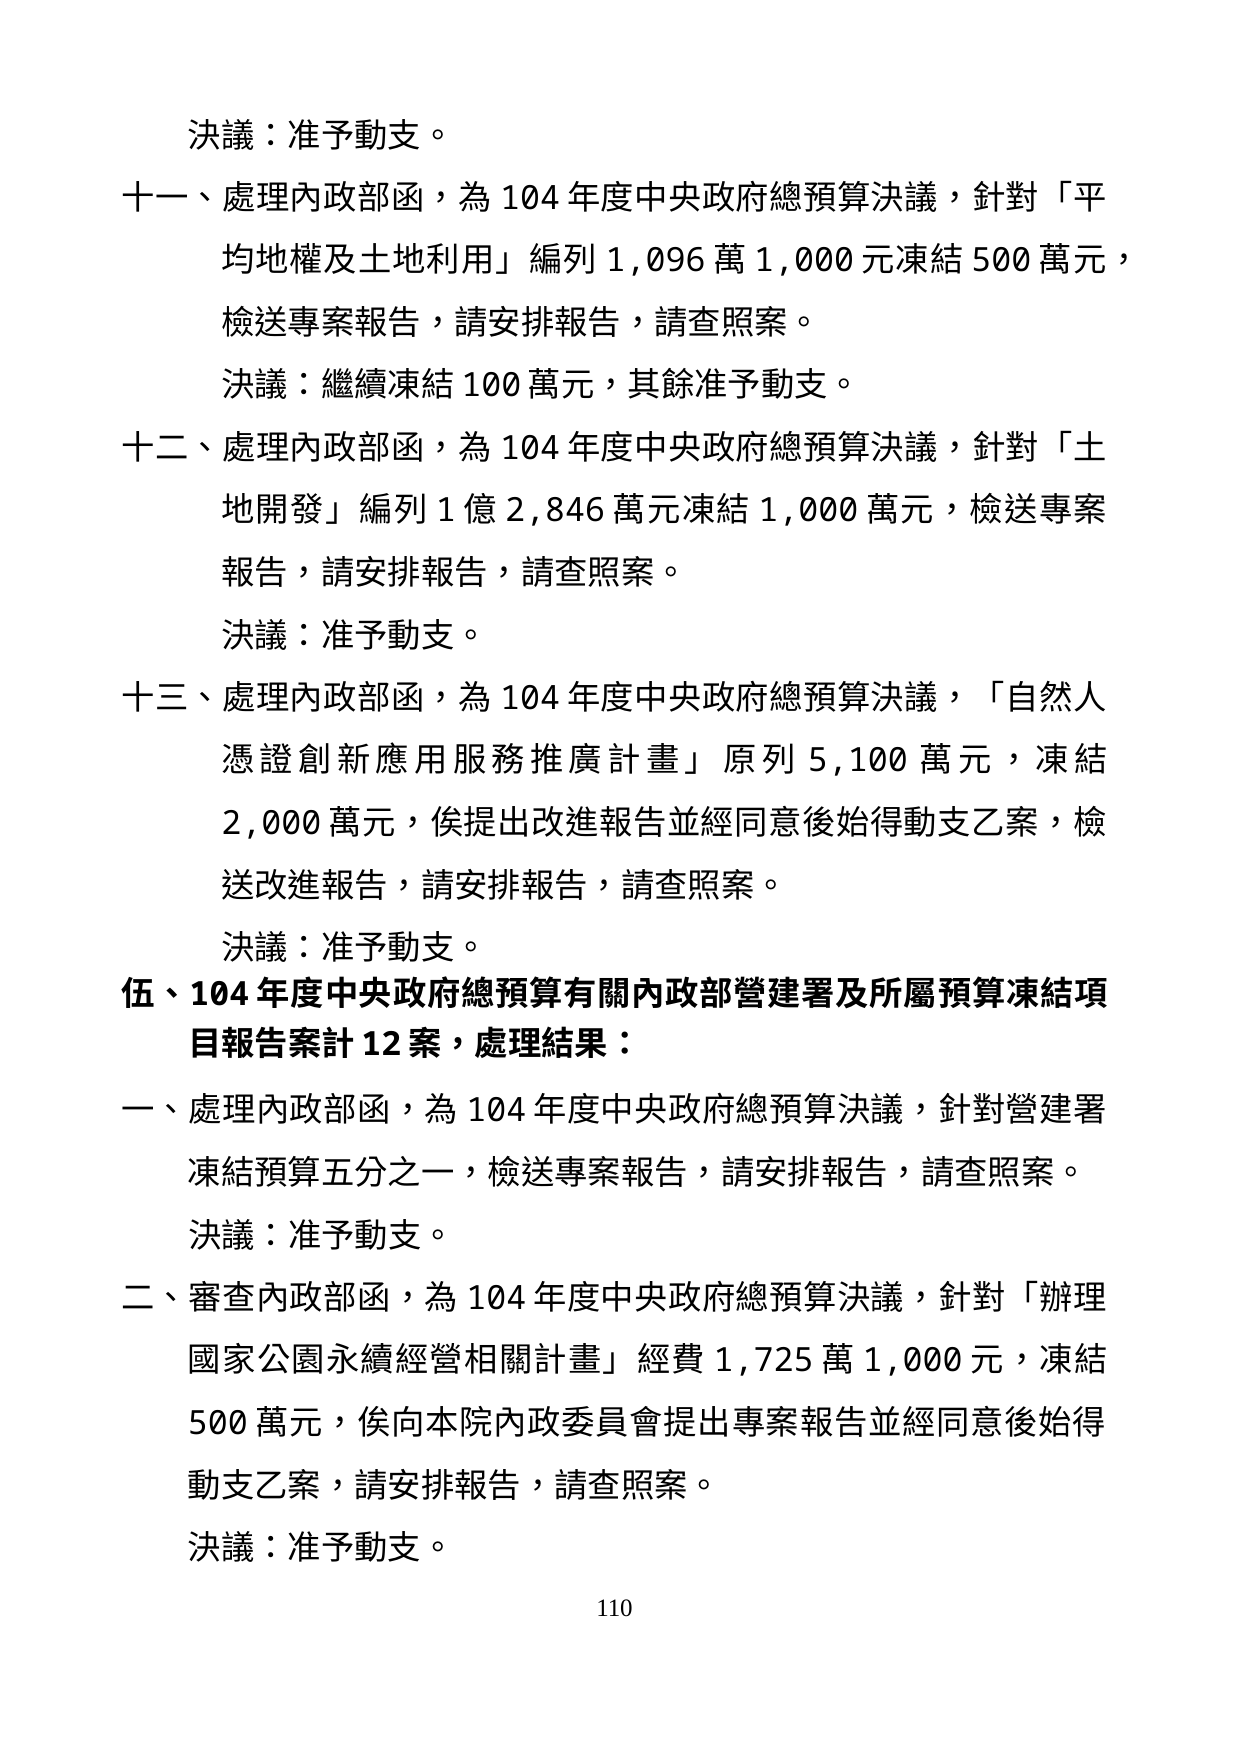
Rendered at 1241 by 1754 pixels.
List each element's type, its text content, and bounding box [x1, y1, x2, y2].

text 伍、104年度中央政府總預算有關內政部營建署及所屬預算凍結項目報告案計12案，處理結果： [121, 966, 1107, 1066]
text 決議：准予動支。 [121, 591, 1107, 653]
text 一、處理內政部函，為104年度中央政府總預算決議，針對營建署凍結預算五分之一，檢送專案報告，請安排報告，請查照案。 [121, 1066, 1107, 1191]
text 決議：准予動支。 [121, 1503, 1107, 1566]
text 十二、處理內政部函，為104年度中央政府總預算決議，針對「土地開發」編列1億2,846萬元凍結1,000萬元，檢送專案報告，請安排報告，請查照案。 [121, 403, 1107, 591]
text 決議：准予動支。 [121, 903, 1107, 966]
text 十一、處理內政部函，為104年度中央政府總預算決議，針對「平均地權及土地利用」編列1,096萬1,000元凍結500萬元，檢送專案報告，請安排報告，請查照案。 [121, 153, 1107, 341]
text 二、審查內政部函，為104年度中央政府總預算決議，針對「辦理國家公園永續經營相關計畫」經費1,725萬1,000元，凍結500萬元，俟向本院內政委員會提出專案報告並經同意後始得動支乙案，請安排報告，請查照案。 [121, 1253, 1107, 1503]
text 決議：繼續凍結100萬元，其餘准予動支。 [121, 341, 1107, 403]
text 決議：准予動支。 [121, 91, 1107, 153]
text 十三、處理內政部函，為104年度中央政府總預算決議，「自然人憑證創新應用服務推廣計畫」原列5,100萬元，凍結2,000萬元，俟提出改進報告並經同意後始得動支乙案，檢送改進報告，請安排報告，請查照案。 [121, 653, 1107, 903]
text 決議：准予動支。 [188, 1191, 1107, 1253]
